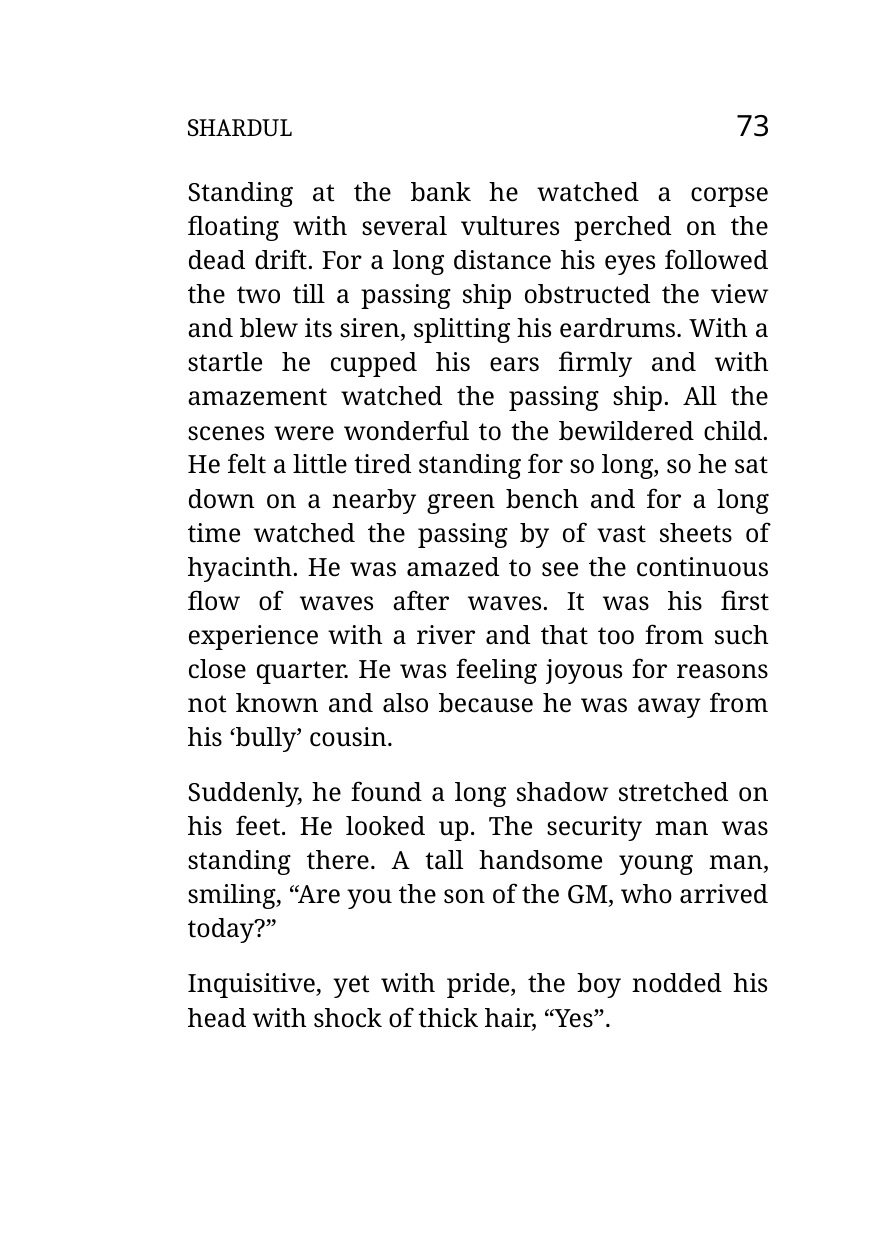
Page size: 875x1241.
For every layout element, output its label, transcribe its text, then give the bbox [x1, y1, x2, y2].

text Suddenly, he found a long shadow stretched on his feet. He looked up. The security man was standing there. A tall handsome young man, smiling, “Are you the son of the GM, who arrived today?” [187, 775, 769, 945]
text Standing at the bank he watched a corpse floating with several vultures perched on the dead drift. For a long distance his eyes followed the two till a passing ship obstructed the view and blew its siren, splitting his eardrums. With a startle he cupped his ears firmly and with amazement watched the passing ship. All the scenes were wonderful to the bewildered child. He felt a little tired standing for so long, so he sat down on a nearby green bench and for a long time watched the passing by of vast sheets of hyacinth. He was amazed to see the continuous flow of waves after waves. It was his first experience with a river and that too from such close quarter. He was feeling joyous for reasons not known and also because he was away from his ‘bully’ cousin. [187, 175, 769, 754]
text Inquisitive, yet with pride, the boy nodded his head with shock of thick hair, “Yes”. [187, 966, 769, 1034]
